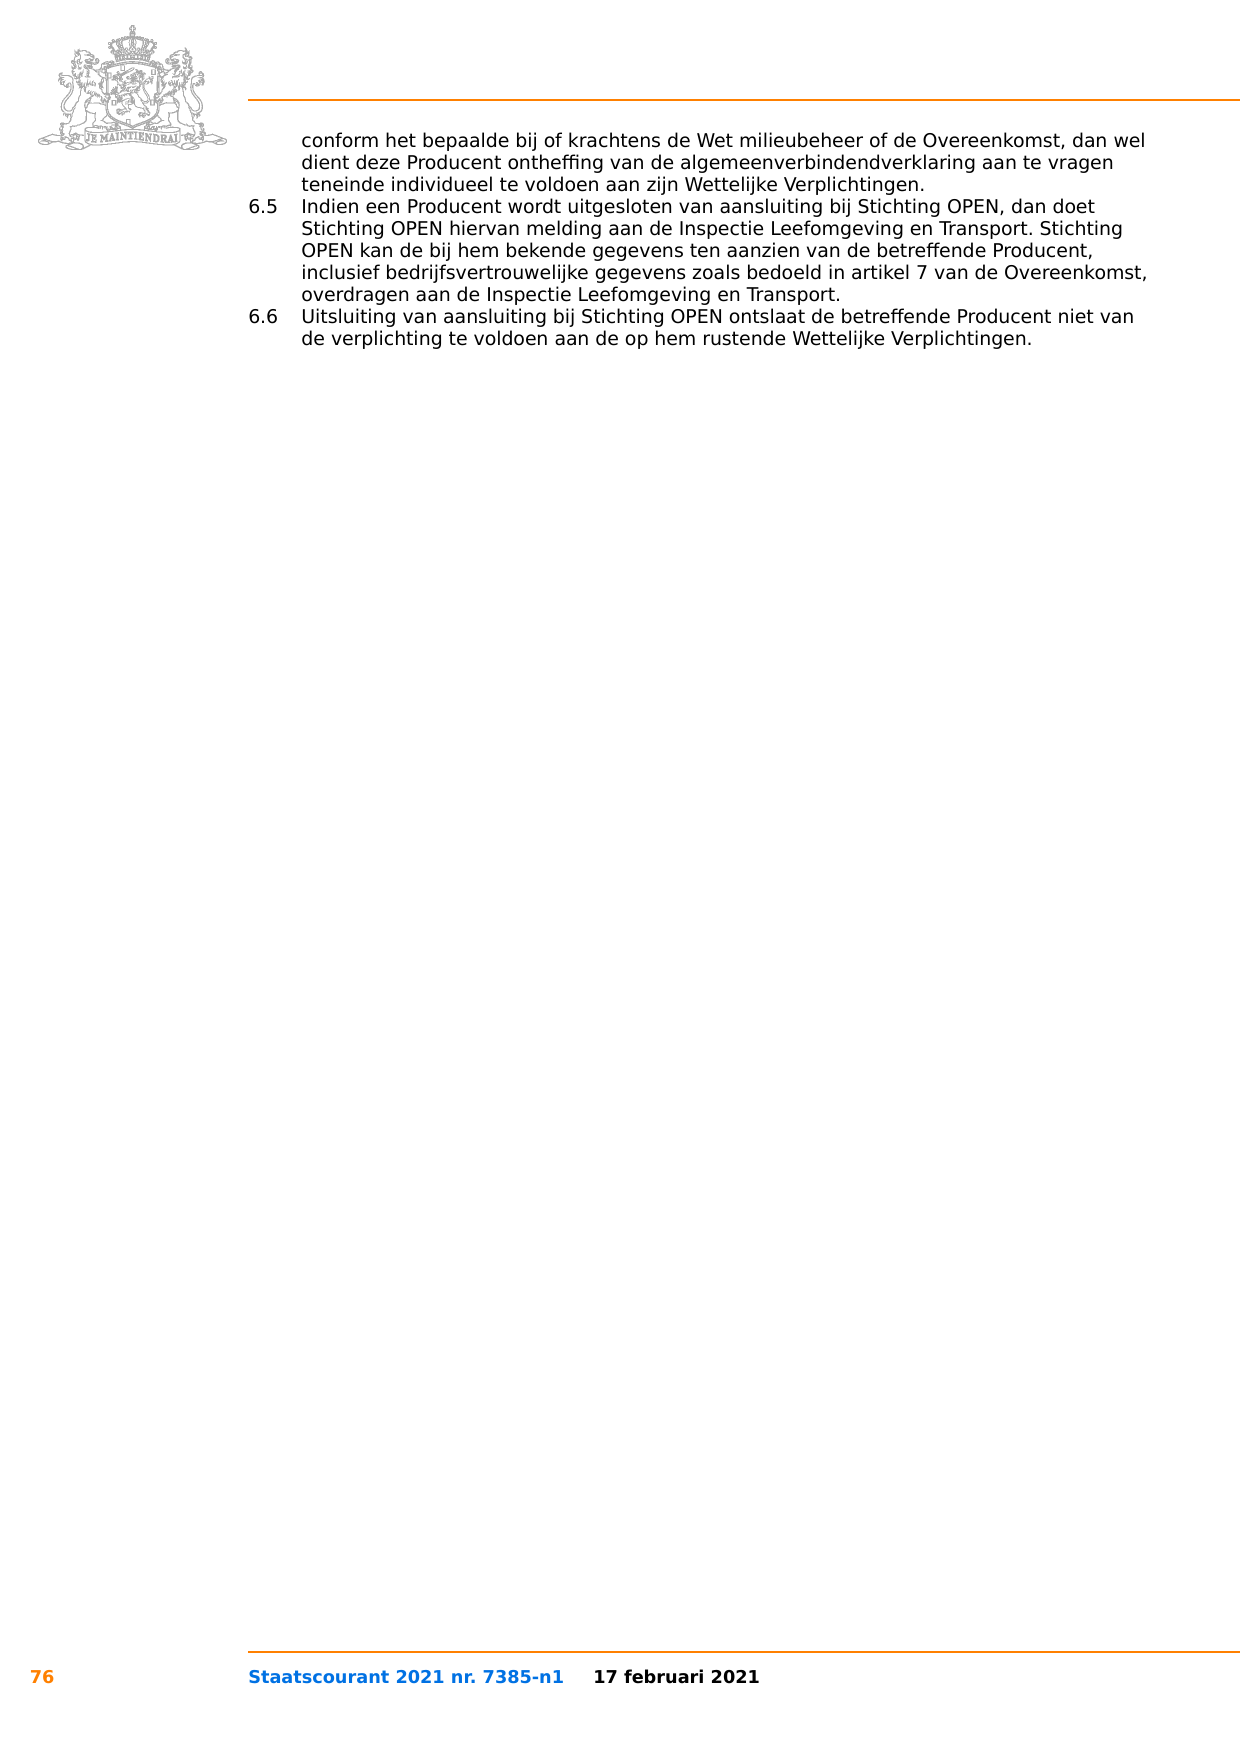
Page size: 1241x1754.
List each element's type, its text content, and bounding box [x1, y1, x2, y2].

picture [38, 25, 227, 150]
text conform het bepaalde bij of krachtens de Wet milieubeheer of de Overeenkomst, dan wel dient deze Producent ontheffing van de algemeenverbindendverklaring aan te vragen teneinde individueel te voldoen aan zijn Wettelijke Verplichtingen. [248, 130, 1163, 196]
text 6.6 Uitsluiting van aansluiting bij Stichting OPEN ontslaat de betreffende Producent niet van de verplichting te voldoen aan de op hem rustende Wettelijke Verplichtingen. [248, 306, 1163, 350]
text 6.5 Indien een Producent wordt uitgesloten van aansluiting bij Stichting OPEN, dan doet Stichting OPEN hiervan melding aan de Inspectie Leefomgeving en Transport. Stichting OPEN kan de bij hem bekende gegevens ten aanzien van de betreffende Producent, inclusief bedrijfsvertrouwelijke gegevens zoals bedoeld in artikel 7 van de Overeenkomst, overdragen aan de Inspectie Leefomgeving en Transport. [248, 196, 1163, 306]
